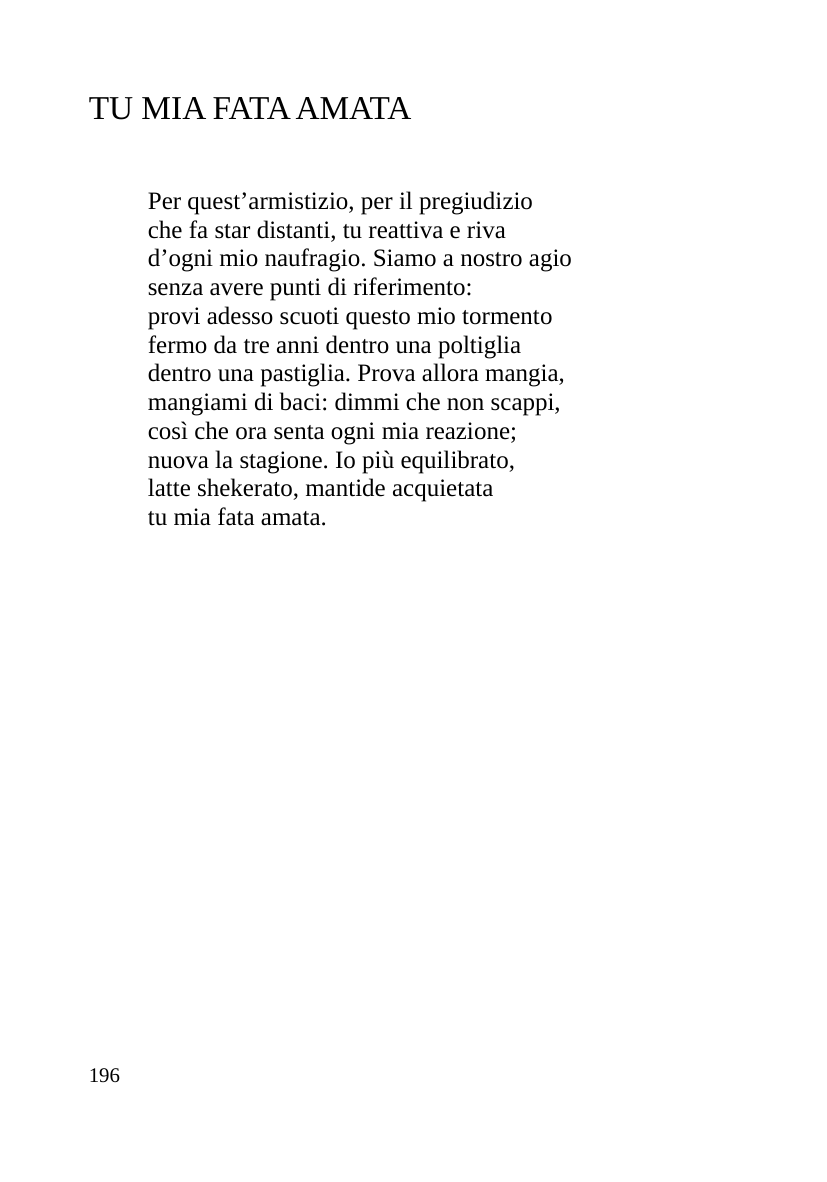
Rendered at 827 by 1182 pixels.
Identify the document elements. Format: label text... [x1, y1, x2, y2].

text tu mia fata amata. [148, 502, 738, 531]
text TU MIA FATA AMATA [88, 88, 738, 127]
text latte shekerato, mantide acquietata [148, 473, 738, 502]
text Per quest’armistizio, per il pregiudizio [148, 186, 738, 215]
text d’ogni mio naufragio. Siamo a nostro agio [148, 243, 738, 272]
text che fa star distanti, tu reattiva e riva [148, 215, 738, 243]
text senza avere punti di riferimento: [148, 272, 738, 301]
text mangiami di baci: dimmi che non scappi, [148, 387, 738, 416]
text così che ora senta ogni mia reazione; [148, 416, 738, 445]
text fermo da tre anni dentro una poltiglia [148, 330, 738, 358]
text nuova la stagione. Io più equilibrato, [148, 445, 738, 473]
text dentro una pastiglia. Prova allora mangia, [148, 358, 738, 387]
text provi adesso scuoti questo mio tormento [148, 301, 738, 330]
